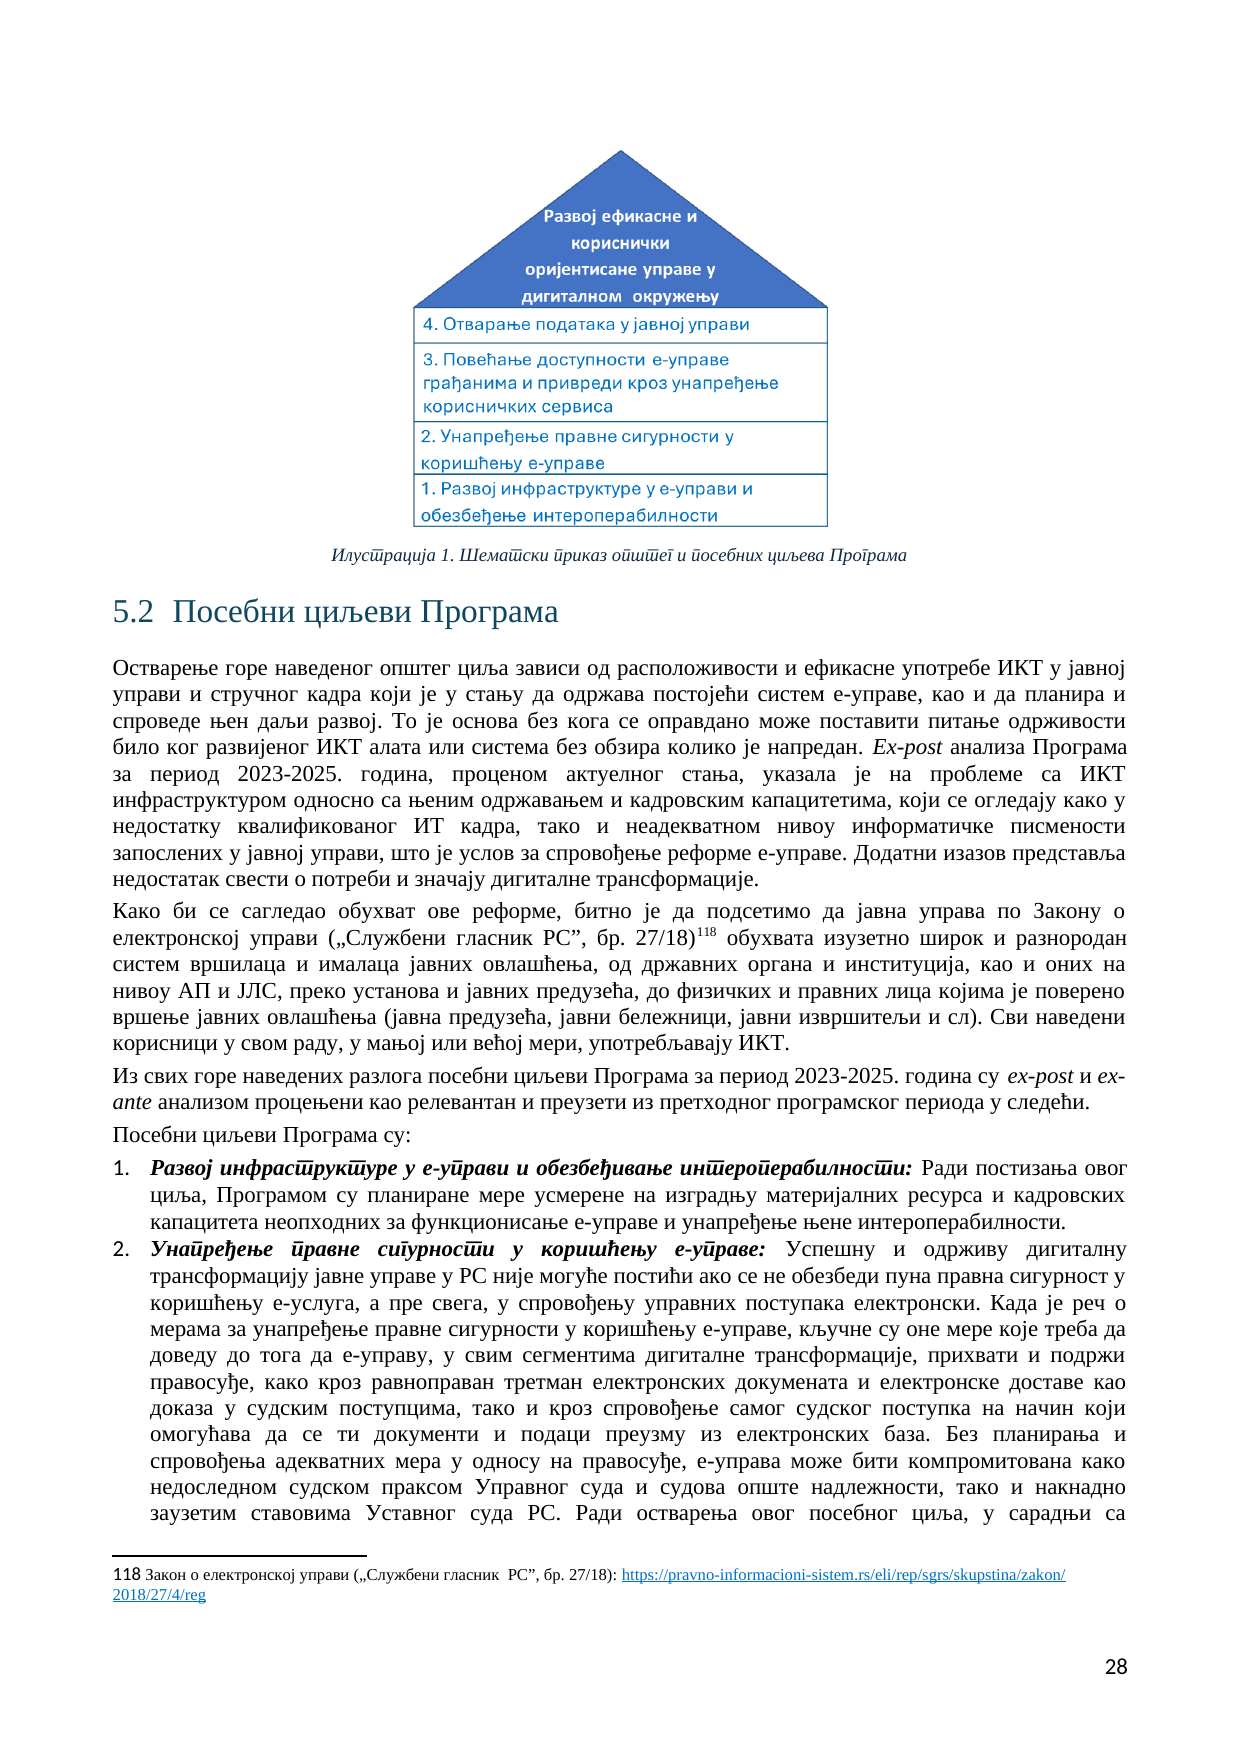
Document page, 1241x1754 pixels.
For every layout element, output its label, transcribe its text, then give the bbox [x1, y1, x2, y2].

list Унапређење правне сигурности у коришћењу е-управе: Успешну и одрживу дигиталну трансформацију јавне управе у РС није могуће постићи ако се не обезбеди пуна правна сигурност у коришћењу е-услуга, а пре свега, у спровођењу управних поступака електронски. Када је реч о мерама за унапређење правне сигурности у коришћењу е-управе, кључне су оне мере које треба да доведу до тога да е-управу, у свим сегментима дигиталне трансформације, прихвати и подржи правосуђе, како кроз равноправан третман електронских докумената и електронске доставе као доказа у судским поступцима, тако и кроз спровођење самог судског поступка на начин који омогућава да се ти документи и подаци преузму из електронских база. Без планирања и спровођења адекватних мера у односу на правосуђе, е-управа може бити компромитована како недоследном судском праксом Управног суда и судова опште надлежности, тако и накнадно заузетим ставовима Уставног суда РС. Ради остварења овог посебног циља, у сарадњи са [112, 1234, 1128, 1526]
subtitle Посебни циљеви Програма [112, 591, 1128, 629]
text Посебни циљеви Програма су: [112, 1121, 1128, 1147]
text Како би се сагледао обухват ове реформе, битно је да подсетимо да јавна управа по Закону о електронској управи („Службени гласник РС”, бр. 27/18) обухвата изузетно широк и разнородан систем вршилаца и ималаца јавних овлашћења, од државних органа и институција, као и оних на нивоу АП и ЈЛС, преко установа и јавних предузећа, до физичких и правних лица којима је поверено вршење јавних овлашћења (јавна предузећа, јавни бележници, јавни извршитељи и сл). Сви наведени корисници у свом раду, у мањој или већој мери, употребљавају ИКТ. [112, 898, 1128, 1056]
text Илустрација 1. Шематски приказ општег и посебних циљева Програма [112, 544, 1128, 566]
text Остварење горе наведеног општег циља зависи од расположивости и ефикасне употребе ИКТ у јавној управи и стручног кадра који је у стању да одржава постојећи систем е-управе, као и да планира и спроведе њен даљи развој. То је основа без кога се оправдано може поставити питање одрживости било ког развијеног ИКТ алата или система без обзира колико је напредан. Еx-post анализа Програма за период 2023-2025. година, проценом актуелног стања, указала је на проблеме са ИКТ инфраструктуром односно са њеним одржавањем и кадровским капацитетима, који се огледају како у недостатку квалификованог ИТ кадра, тако и неадекватном нивоу информатичке писмености запослених у јавној управи, што је услов за спровођење реформе е-управе. Додатни изазов представља недостатак свести о потреби и значају дигиталне трансформације. [112, 654, 1128, 891]
picture [412, 150, 829, 538]
text Из свих горе наведених разлога посебни циљеви Програма за период 2023-2025. година су ex-post и ex-ante анализом процењени као релевантан и преузети из претходног програмског периода у следећи. [112, 1062, 1128, 1115]
list Развој инфраструктуре у е-управи и обезбеђивање интероперабилности: Ради постизања овог циља, Програмом су планиране мере усмерене на изградњу материјалних ресурса и кадровских капацитета неопходних за функционисање е-управе и унапређење њене интероперабилности. [112, 1153, 1128, 1234]
text Закон о електронској управи („Службени гласник РС”, бр. 27/18): https://pravno-informacioni-sistem.rs/eli/rep/sgrs/skupstina/zakon/2018/27/4/reg [112, 1562, 1128, 1604]
